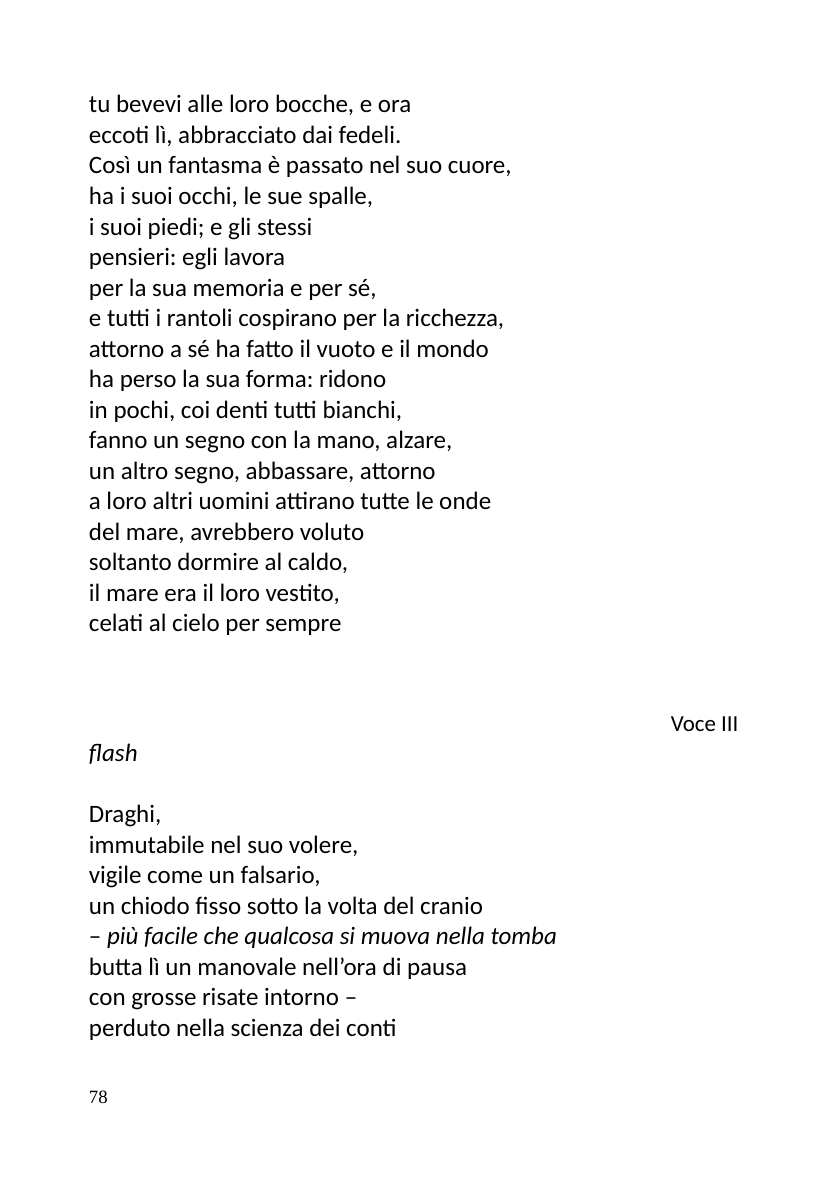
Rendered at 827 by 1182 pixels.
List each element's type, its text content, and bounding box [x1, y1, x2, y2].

text a loro altri uomini attirano tutte le onde [89, 485, 738, 516]
text tu bevevi alle loro bocche, e ora [89, 89, 738, 119]
text con grosse risate intorno – [89, 981, 738, 1012]
text eccoti lì, abbracciato dai fedeli. [89, 119, 738, 150]
text ha perso la sua forma: ridono [89, 363, 738, 394]
text perduto nella scienza dei conti [89, 1012, 738, 1042]
text i suoi piedi; e gli stessi [89, 211, 738, 241]
text il mare era il loro vestito, [89, 577, 738, 607]
text immutabile nel suo volere, [89, 829, 738, 859]
text per la sua memoria e per sé, [89, 272, 738, 302]
text un altro segno, abbassare, attorno [89, 455, 738, 485]
text Così un fantasma è passato nel suo cuore, [89, 150, 738, 180]
text e tutti i rantoli cospirano per la ricchezza, [89, 302, 738, 333]
text butta lì un manovale nell’ora di pausa [89, 951, 738, 981]
text flash [89, 737, 738, 768]
text del mare, avrebbero voluto [89, 516, 738, 546]
text attorno a sé ha fatto il vuoto e il mondo [89, 333, 738, 363]
text – più facile che qualcosa si muova nella tomba [89, 920, 738, 951]
text pensieri: egli lavora [89, 241, 738, 272]
text soltanto dormire al caldo, [89, 546, 738, 577]
text ha i suoi occhi, le sue spalle, [89, 180, 738, 211]
text un chiodo fisso sotto la volta del cranio [89, 890, 738, 920]
text celati al cielo per sempre [89, 607, 738, 638]
text in pochi, coi denti tutti bianchi, [89, 394, 738, 424]
text vigile come un falsario, [89, 859, 738, 890]
text Voce III [89, 709, 738, 737]
text Draghi, [89, 798, 738, 829]
text fanno un segno con la mano, alzare, [89, 424, 738, 455]
